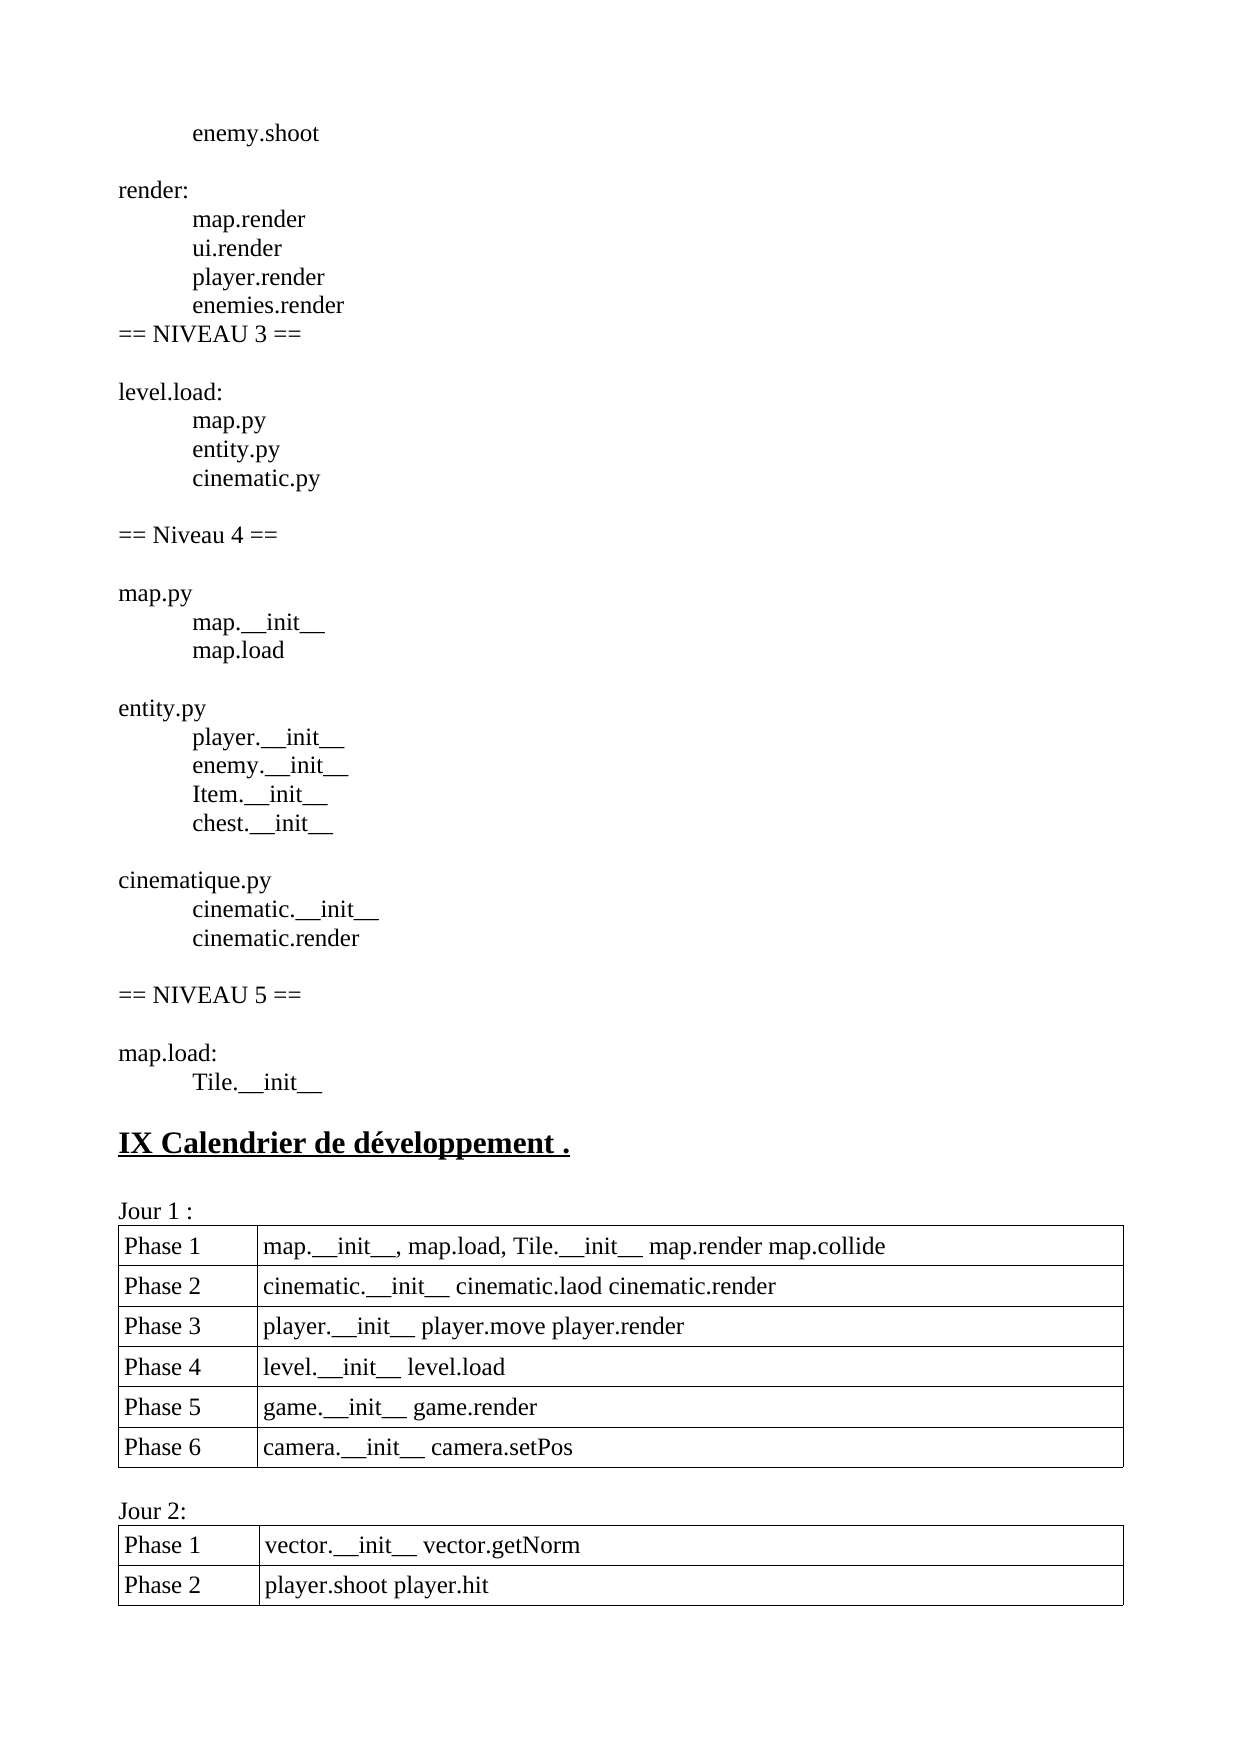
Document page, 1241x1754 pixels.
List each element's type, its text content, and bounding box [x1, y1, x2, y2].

text render: [118, 176, 1122, 204]
text entity.py [118, 434, 1122, 463]
text entity.py [118, 693, 1122, 722]
text cinematique.py [118, 866, 1122, 894]
table_cell player.shoot player.hit [260, 1566, 1123, 1605]
table_header vector.__init__ vector.getNorm [260, 1526, 1123, 1565]
table_cell Phase 5 [119, 1387, 257, 1427]
table_cell camera.__init__ camera.setPos [258, 1428, 1123, 1467]
text player.__init__ [118, 722, 1122, 751]
text chest.__init__ [118, 808, 1122, 837]
text cinematic.__init__ [118, 894, 1122, 923]
text Jour 1 : [118, 1196, 1122, 1225]
text IX Calendrier de développement . [118, 1124, 1122, 1160]
table_cell game.__init__ game.render [258, 1387, 1123, 1427]
text map.__init__ [118, 607, 1122, 636]
text cinematic.py [118, 463, 1122, 492]
text level.load: [118, 377, 1122, 406]
text ui.render [118, 233, 1122, 262]
text enemies.render [118, 291, 1122, 319]
text cinematic.render [118, 923, 1122, 952]
text == NIVEAU 5 == [118, 981, 1122, 1009]
table_header Phase 1 [119, 1226, 257, 1265]
text == Niveau 4 == [118, 521, 1122, 549]
text map.py [118, 578, 1122, 607]
table_cell Phase 3 [119, 1307, 257, 1346]
text map.load: [118, 1038, 1122, 1067]
text Item.__init__ [118, 779, 1122, 808]
text Jour 2: [118, 1496, 1122, 1524]
table_cell Phase 6 [119, 1428, 257, 1467]
table_cell Phase 4 [119, 1347, 257, 1386]
table_header map.__init__, map.load, Tile.__init__ map.render map.collide [258, 1226, 1123, 1265]
table_header Phase 1 [119, 1526, 259, 1565]
text map.render [118, 204, 1122, 233]
table_cell cinematic.__init__ cinematic.laod cinematic.render [258, 1266, 1123, 1306]
text == NIVEAU 3 == [118, 319, 1122, 348]
text player.render [118, 262, 1122, 291]
text enemy.shoot [118, 118, 1122, 147]
text Tile.__init__ [118, 1067, 1122, 1096]
table_cell Phase 2 [119, 1566, 259, 1605]
table_cell Phase 2 [119, 1266, 257, 1306]
text map.load [118, 636, 1122, 664]
text enemy.__init__ [118, 751, 1122, 779]
table_cell player.__init__ player.move player.render [258, 1307, 1123, 1346]
table_cell level.__init__ level.load [258, 1347, 1123, 1386]
text map.py [118, 406, 1122, 434]
